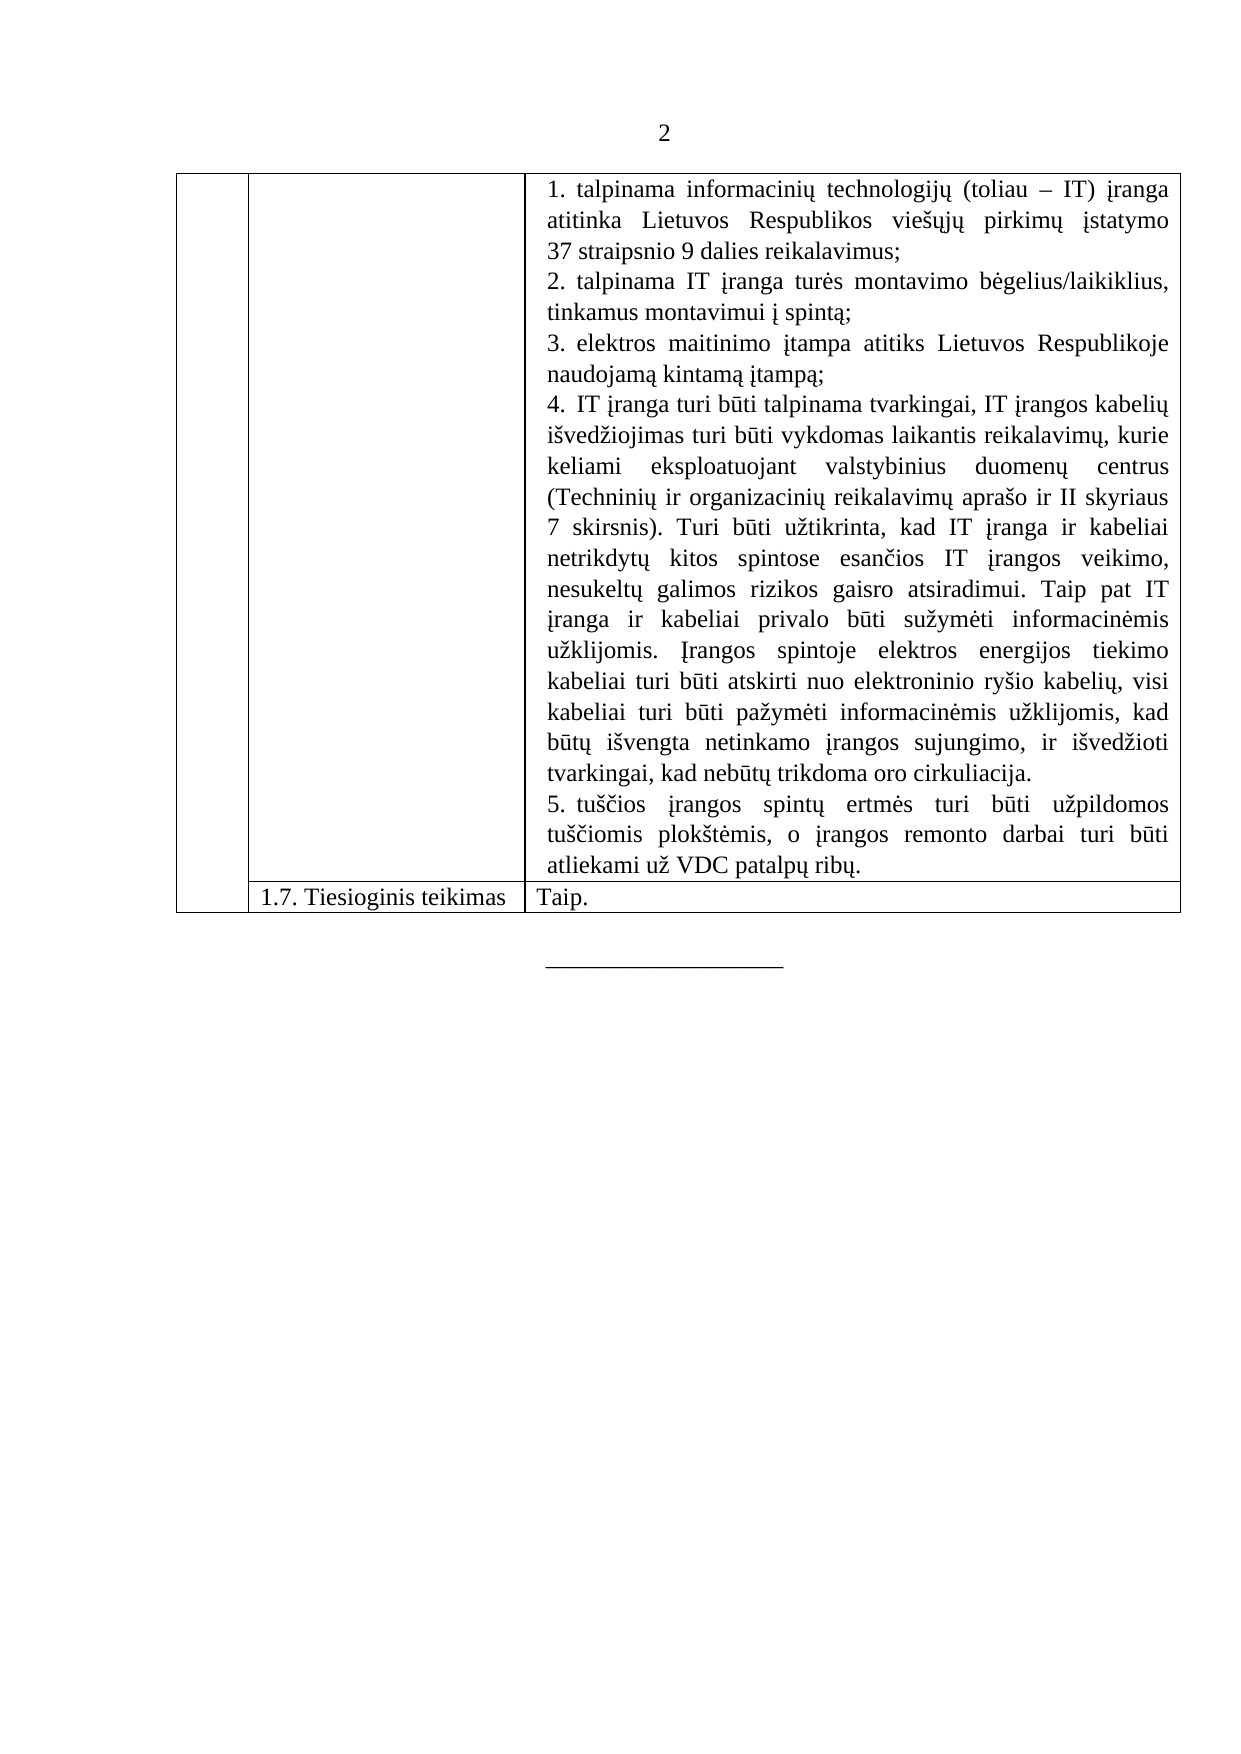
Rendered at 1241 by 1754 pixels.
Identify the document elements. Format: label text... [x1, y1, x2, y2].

table_cell 1.7. Tiesioginis teikimas [249, 882, 524, 912]
table_cell 1. talpinama informacinių technologijų (toliau – IT) įranga atitinka Lietuvos Respublikos viešųjų pirkimų įstatymo 37 straipsnio 9 dalies reikalavimus; 2. talpinama IT įranga turės montavimo bėgelius/laikiklius, tinkamus montavimui į spintą; 3. elektros maitinimo įtampa atitiks Lietuvos Respublikoje naudojamą kintamą įtampą; 4. IT įranga turi būti talpinama tvarkingai, IT įrangos kabelių išvedžiojimas turi būti vykdomas laikantis reikalavimų, kurie keliami eksploatuojant valstybinius duomenų centrus (Techninių ir organizacinių reikalavimų aprašo ir II skyriaus 7 skirsnis). Turi būti užtikrinta, kad IT įranga ir kabeliai netrikdytų kitos spintose esančios IT įrangos veikimo, nesukeltų galimos rizikos gaisro atsiradimui. Taip pat IT įranga ir kabeliai privalo būti sužymėti informacinėmis užklijomis. Įrangos spintoje elektros energijos tiekimo kabeliai turi būti atskirti nuo elektroninio ryšio kabelių, visi kabeliai turi būti pažymėti informacinėmis užklijomis, kad būtų išvengta netinkamo įrangos sujungimo, ir išvedžioti tvarkingai, kad nebūtų trikdoma oro cirkuliacija. 5. tuščios įrangos spintų ertmės turi būti užpildomos tuščiomis plokštėmis, o įrangos remonto darbai turi būti atliekami už VDC patalpų ribų. [526, 174, 1180, 881]
text ___________________ [177, 942, 1152, 971]
table_cell Taip. [526, 882, 1180, 912]
table_header [177, 174, 248, 912]
table_cell [249, 174, 524, 881]
